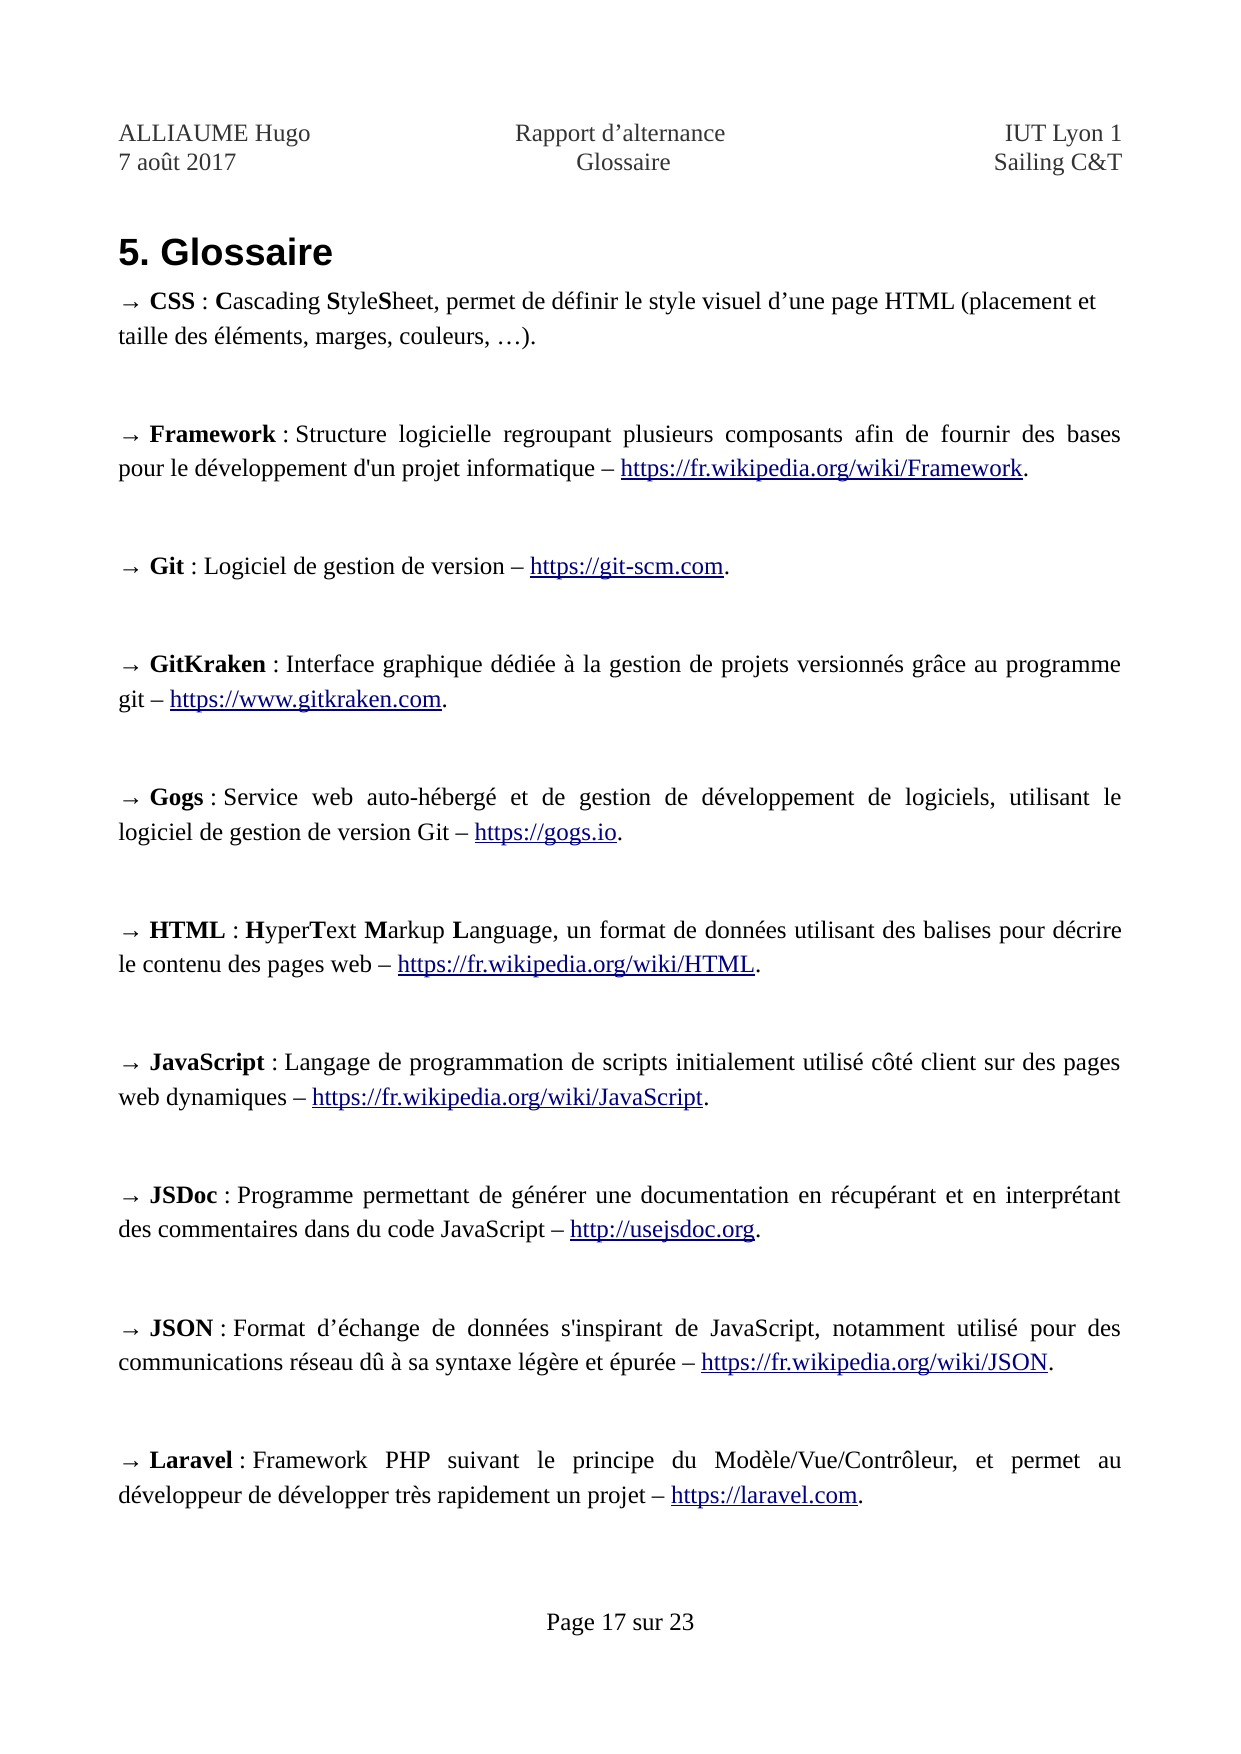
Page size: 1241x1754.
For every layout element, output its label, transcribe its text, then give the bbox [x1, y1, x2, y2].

text → CSS : Cascading StyleSheet, permet de définir le style visuel d’une page HTML (placement et taille des éléments, marges, couleurs, …). [118, 286, 1122, 349]
text → JSON : Format d’échange de données s'inspirant de JavaScript, notamment utilisé pour des communications réseau dû à sa syntaxe légère et épurée – https://fr.wikipedia.org/wiki/JSON. [118, 1313, 1122, 1376]
text → JavaScript : Langage de programmation de scripts initialement utilisé côté client sur des pages web dynamiques – https://fr.wikipedia.org/wiki/JavaScript. [118, 1047, 1122, 1111]
text → Gogs : Service web auto-hébergé et de gestion de développement de logiciels, utilisant le logiciel de gestion de version Git – https://gogs.io. [118, 782, 1122, 845]
text → Laravel : Framework PHP suivant le principe du Modèle/Vue/Contrôleur, et permet au développeur de développer très rapidement un projet – https://laravel.com. [118, 1445, 1122, 1508]
text → JSDoc : Programme permettant de générer une documentation en récupérant et en interprétant des commentaires dans du code JavaScript – http://usejsdoc.org. [118, 1180, 1122, 1243]
text → HTML : HyperText Markup Language, un format de données utilisant des balises pour décrire le contenu des pages web – https://fr.wikipedia.org/wiki/HTML. [118, 915, 1122, 978]
text → Git : Logiciel de gestion de version – https://git-scm.com. [118, 551, 1122, 580]
subtitle 5. Glossaire [118, 230, 1122, 274]
text → GitKraken : Interface graphique dédiée à la gestion de projets versionnés grâce au programme git – https://www.gitkraken.com. [118, 649, 1122, 713]
text → Framework : Structure logicielle regroupant plusieurs composants afin de fournir des bases pour le développement d'un projet informatique – https://fr.wikipedia.org/wiki/Framework. [118, 419, 1122, 482]
